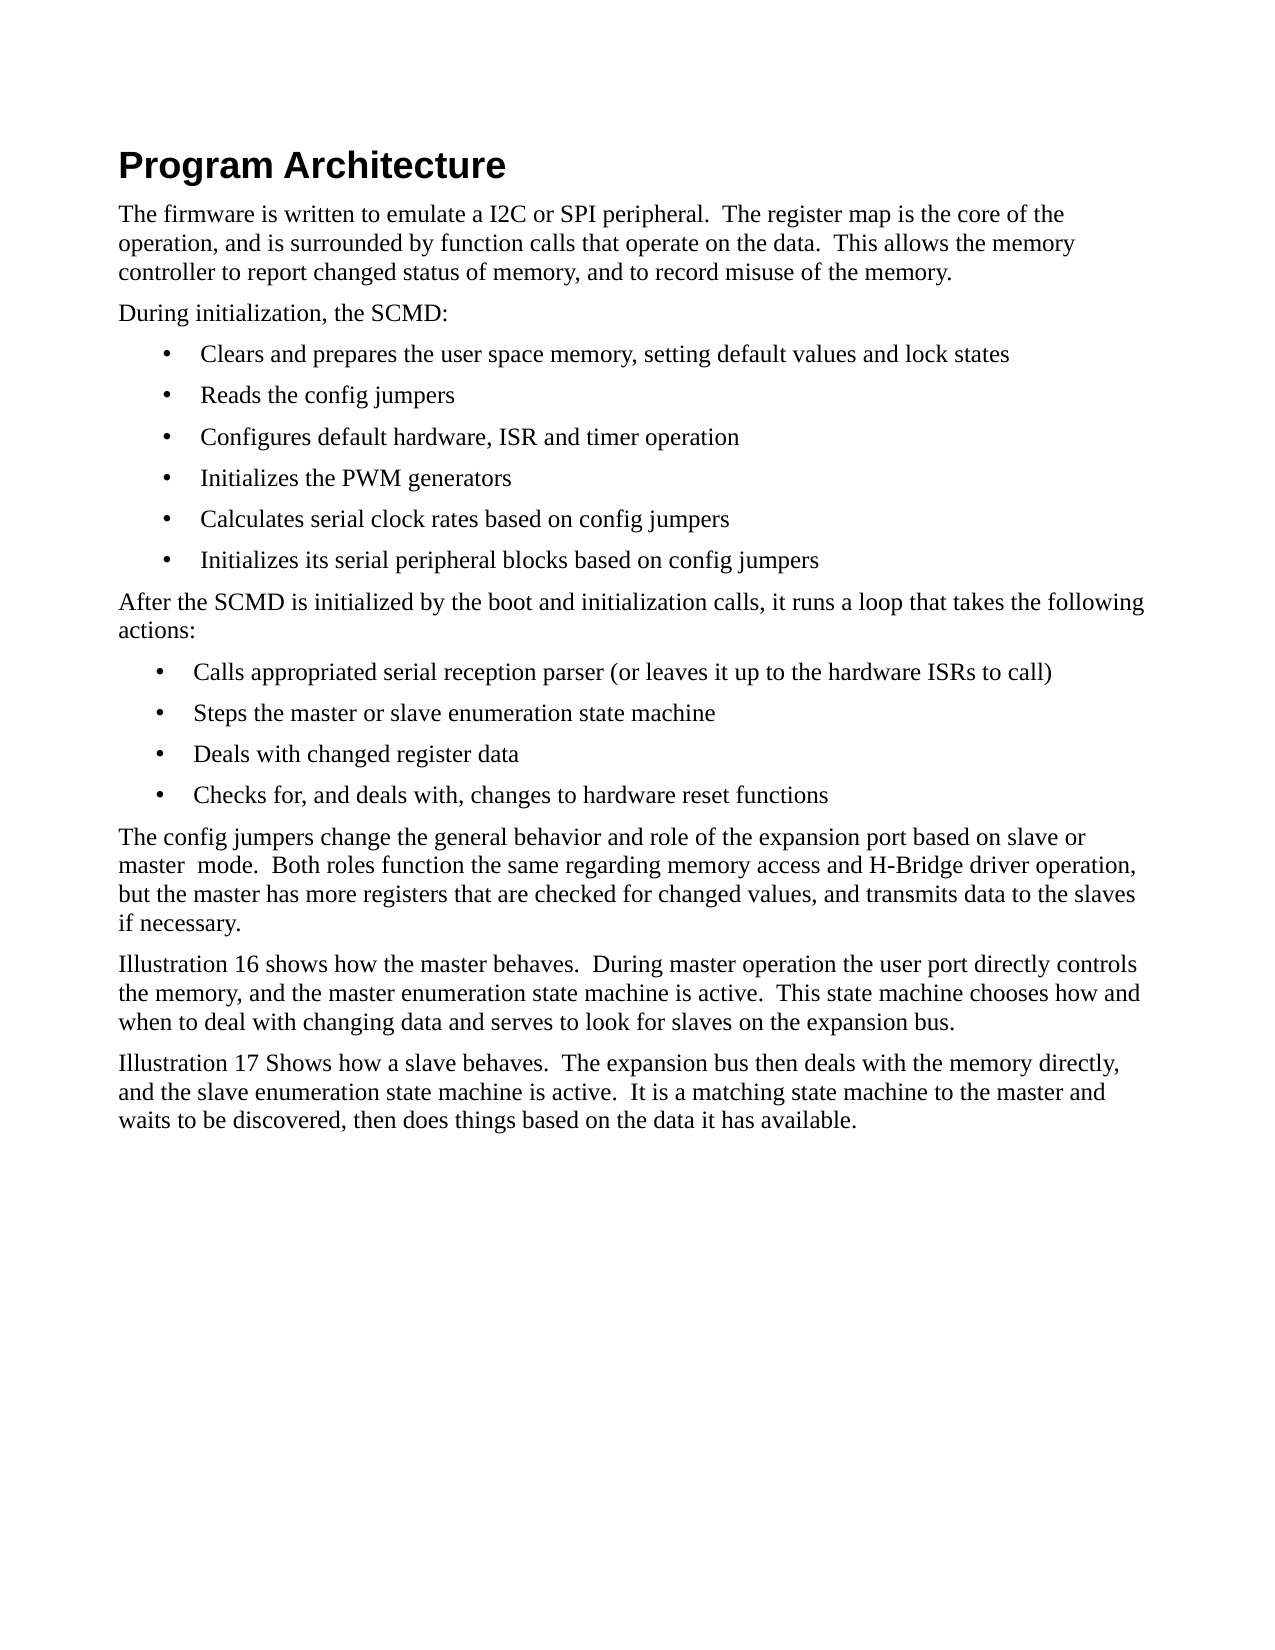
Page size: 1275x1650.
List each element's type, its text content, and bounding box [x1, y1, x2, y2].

text During initialization, the SCMD: [118, 298, 1157, 327]
text The firmware is written to emulate a I2C or SPI peripheral. The register map is the core of the operation, and is surrounded by function calls that operate on the data. This allows the memory controller to report changed status of memory, and to record misuse of the memory. [118, 199, 1157, 286]
text Illustration 16 shows how the master behaves. During master operation the user port directly controls the memory, and the master enumeration state machine is active. This state machine chooses how and when to deal with changing data and serves to look for slaves on the expansion bus. [118, 949, 1157, 1036]
list Steps the master or slave enumeration state machine [156, 698, 1157, 727]
list Calculates serial clock rates based on config jumpers [163, 504, 1157, 533]
list Configures default hardware, ISR and timer operation [163, 422, 1157, 451]
list Calls appropriated serial reception parser (or leaves it up to the hardware ISRs to call) [156, 657, 1157, 686]
list Checks for, and deals with, changes to hardware reset functions [156, 781, 1157, 809]
list Deals with changed register data [156, 739, 1157, 768]
text Illustration 17 Shows how a slave behaves. The expansion bus then deals with the memory directly, and the slave enumeration state machine is active. It is a matching state machine to the master and waits to be discovered, then does things based on the data it has available. [118, 1048, 1157, 1134]
text After the SCMD is initialized by the boot and initialization calls, it runs a loop that takes the following actions: [118, 587, 1157, 644]
text The config jumpers change the general behavior and role of the expansion port based on slave or master mode. Both roles function the same regarding memory access and H-Bridge driver operation, but the master has more registers that are checked for changed values, and transmits data to the slaves if necessary. [118, 822, 1157, 937]
list Reads the config jumpers [163, 381, 1157, 409]
list Clears and prepares the user space memory, setting default values and lock states [163, 339, 1157, 368]
list Initializes the PWM generators [163, 463, 1157, 492]
list Initializes its serial peripheral blocks based on config jumpers [163, 546, 1157, 574]
subtitle Program Architecture [118, 143, 1157, 187]
